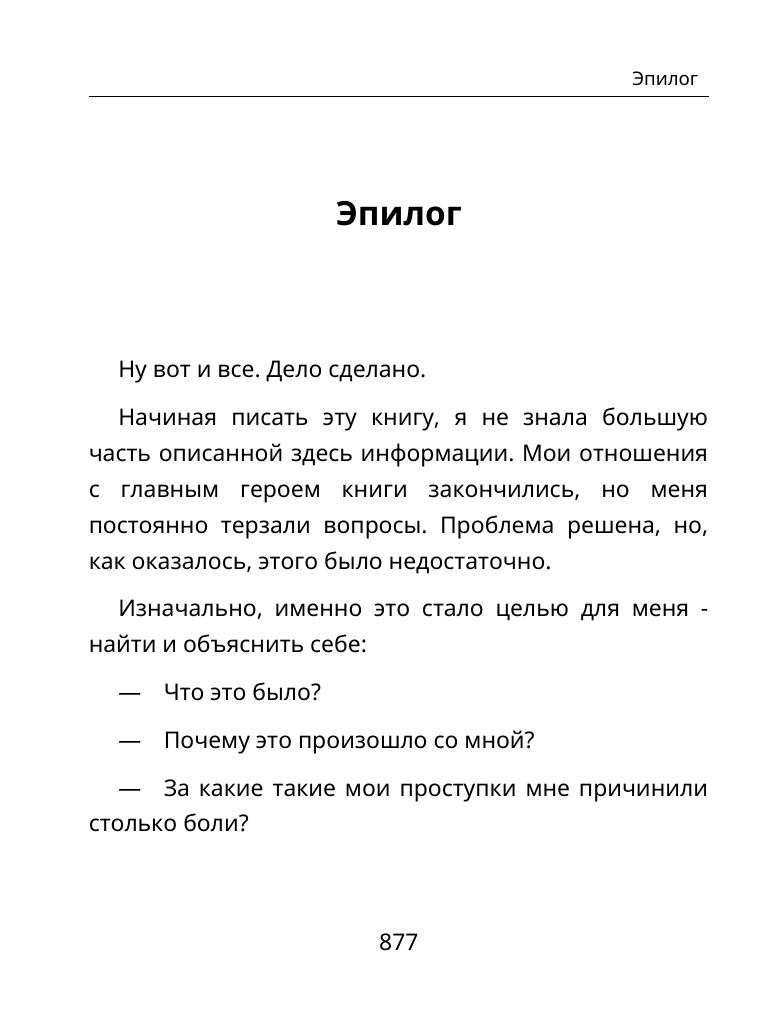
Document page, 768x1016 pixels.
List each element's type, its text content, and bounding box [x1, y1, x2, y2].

text Ну вот и все. Дело сделано. [88, 353, 709, 384]
list Почему это произошло со мной? [88, 724, 709, 755]
text Начиная писать эту книгу, я не знала большую часть описанной здесь информации. Мои отношения с главным героем книги закончились, но меня постоянно терзали вопросы. Проблема решена, но, как оказалось, этого было недостаточно. [88, 401, 709, 576]
subtitle Эпилог [88, 185, 709, 235]
text Изначально, именно это стало целью для меня - найти и объяснить себе: [88, 592, 709, 659]
list За какие такие мои проступки мне причинили столько боли? [88, 771, 709, 839]
list Что это было? [88, 676, 709, 707]
